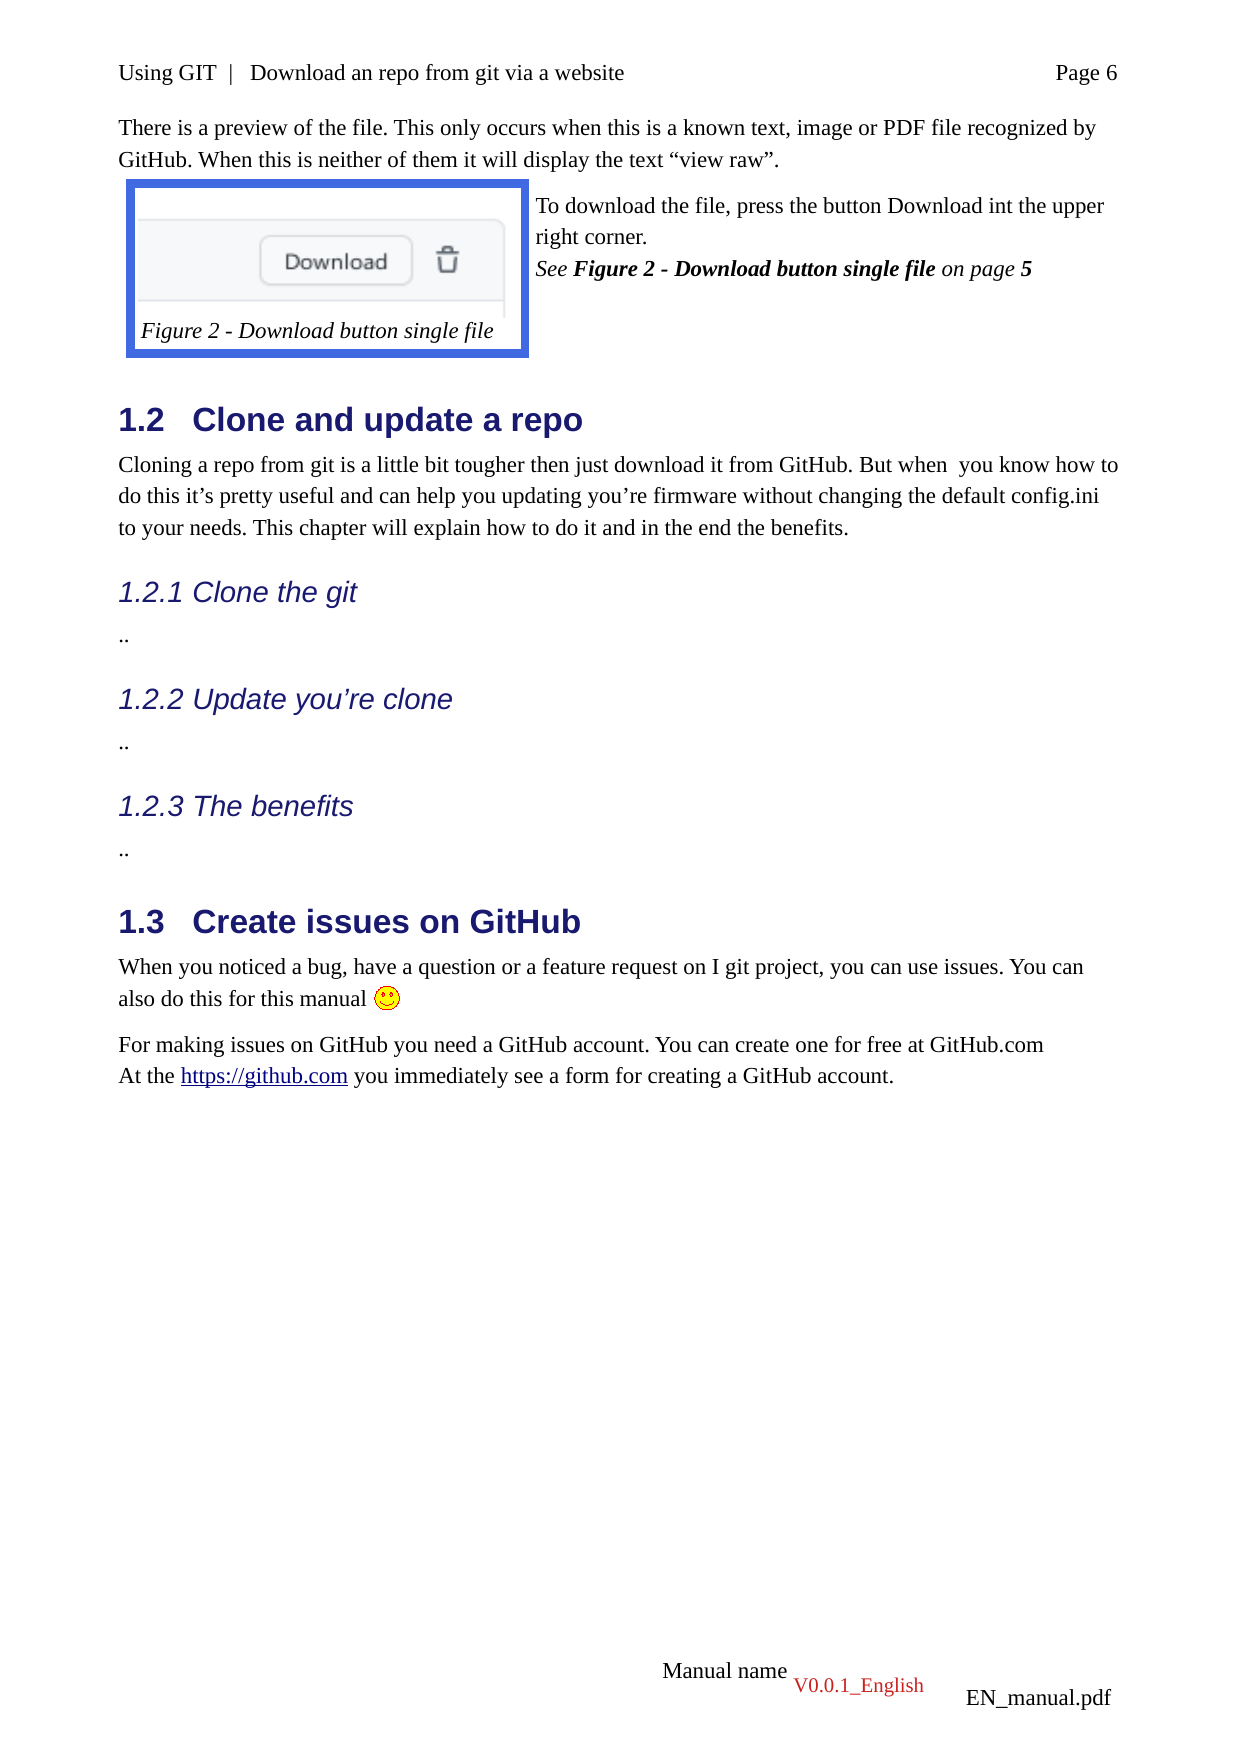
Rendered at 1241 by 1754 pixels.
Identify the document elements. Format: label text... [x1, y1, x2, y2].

subtitle Clone and update a repo [118, 400, 1122, 438]
subtitle Clone the git [118, 575, 1122, 608]
text To download the file, press the button Download int the upper right corner. See Figure 2 - Download button single file on page 5 [529, 192, 1122, 313]
text [135, 188, 521, 349]
text .. [118, 835, 1122, 861]
subtitle The benefits [118, 789, 1122, 822]
text .. [118, 728, 1122, 754]
text For making issues on GitHub you need a GitHub account. You can create one for free at GitHub.com At the https://github.com you immediately see a form for creating a GitHub account. [118, 1031, 1122, 1089]
text There is a preview of the file. This only occurs when this is a known text, image or PDF file recognized by GitHub. When this is neither of them it will display the text “view raw”. [118, 114, 1122, 172]
text When you noticed a bug, have a question or a feature request on I git project, you can use issues. You can also do this for this manual [118, 953, 1122, 1011]
text Cloning a repo from git is a little bit tougher then just download it from GitHub. But when you know how to do this it’s pretty useful and can help you updating you’re firmware without changing the default config.ini to your needs. This chapter will explain how to do it and in the end the benefits. [118, 451, 1122, 540]
subtitle Create issues on GitHub [118, 902, 1122, 941]
text Figure 2 - Download button single file [138, 318, 518, 347]
subtitle Update you’re clone [118, 682, 1122, 715]
text .. [118, 621, 1122, 647]
picture [137, 205, 519, 318]
